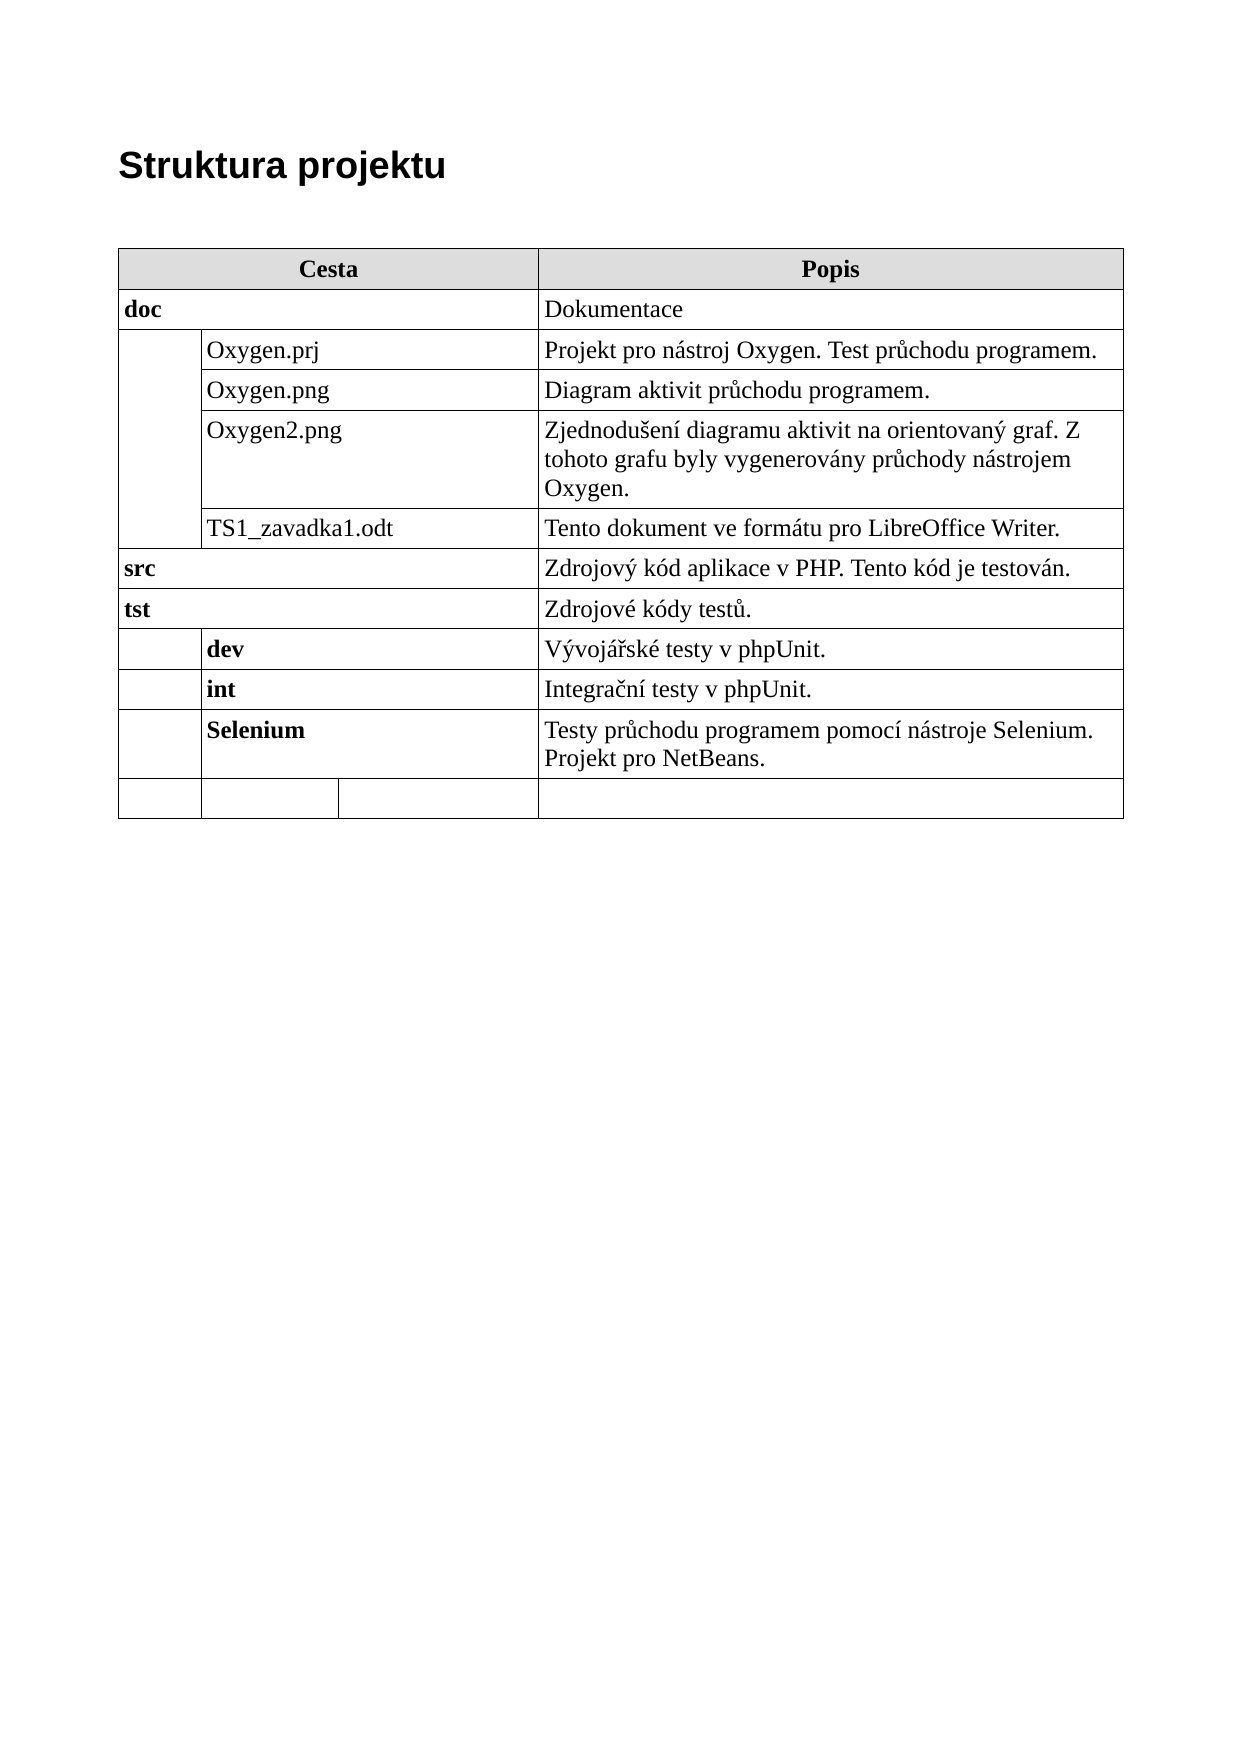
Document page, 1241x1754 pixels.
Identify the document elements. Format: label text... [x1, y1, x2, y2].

table_cell [339, 779, 538, 818]
table_cell Oxygen2.png [202, 411, 538, 507]
subtitle Struktura projektu [118, 143, 1122, 187]
table_cell TS1_zavadka1.odt [202, 509, 538, 548]
table_cell Zdrojový kód aplikace v PHP. Tento kód je testován. [539, 549, 1123, 588]
table_cell dev [202, 629, 538, 669]
table_cell [539, 779, 1123, 818]
table_cell Oxygen.png [202, 370, 538, 409]
table_cell Integrační testy v phpUnit. [539, 670, 1123, 709]
table_cell Vývojářské testy v phpUnit. [539, 629, 1123, 669]
table_cell src [119, 549, 538, 588]
table_cell doc [119, 290, 538, 329]
table_cell int [202, 670, 538, 709]
table_cell Zjednodušení diagramu aktivit na orientovaný graf. Z tohoto grafu byly vygenerovány průchody nástrojem Oxygen. [539, 411, 1123, 507]
table_cell [119, 629, 201, 669]
table_header Cesta [119, 249, 538, 289]
table_cell [119, 710, 201, 778]
table_cell Testy průchodu programem pomocí nástroje Selenium. Projekt pro NetBeans. [539, 710, 1123, 778]
table_cell Tento dokument ve formátu pro LibreOffice Writer. [539, 509, 1123, 548]
table_cell Zdrojové kódy testů. [539, 589, 1123, 628]
table_cell tst [119, 589, 538, 628]
table_cell Diagram aktivit průchodu programem. [539, 370, 1123, 409]
table_cell [119, 330, 201, 548]
table_cell Dokumentace [539, 290, 1123, 329]
table_cell [119, 670, 201, 709]
table_cell Oxygen.prj [202, 330, 538, 369]
table_cell Projekt pro nástroj Oxygen. Test průchodu programem. [539, 330, 1123, 369]
table_header Popis [539, 249, 1123, 289]
table_cell [202, 779, 338, 818]
table_cell Selenium [202, 710, 538, 778]
table_cell [119, 779, 201, 818]
